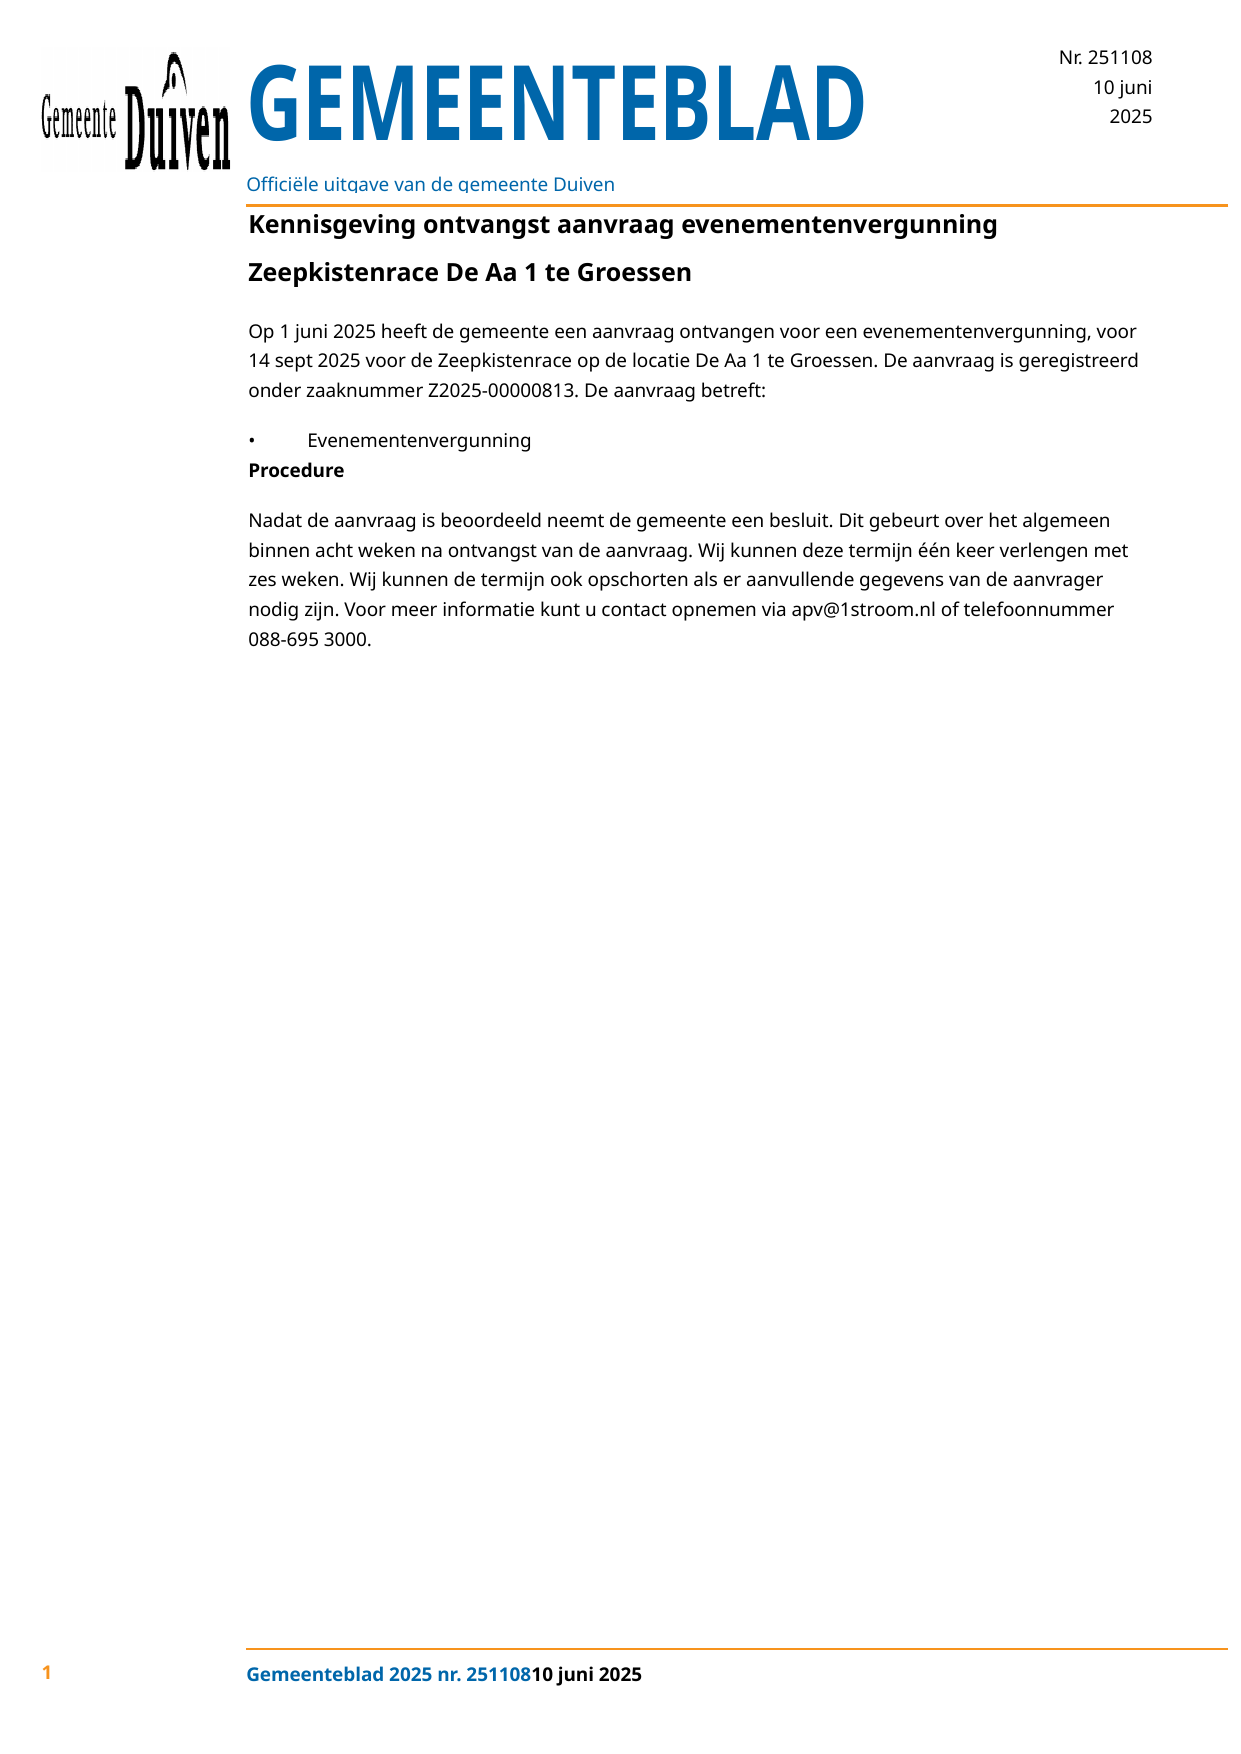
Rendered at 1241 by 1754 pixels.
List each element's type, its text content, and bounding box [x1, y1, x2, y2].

picture [41, 47, 231, 172]
text Kennisgeving ontvangst aanvraag evenementenvergunning Zeepkistenrace De Aa 1 te Groessen [248, 207, 1152, 288]
text Procedure [248, 457, 1152, 483]
text Nadat de aanvraag is beoordeeld neemt de gemeente een besluit. Dit gebeurt over het algemeen binnen acht weken na ontvangst van de aanvraag. Wij kunnen deze termijn één keer verlengen met zes weken. Wij kunnen de termijn ook opschorten als er aanvullende gegevens van de aanvrager nodig zijn. Voor meer informatie kunt u contact opnemen via apv@1stroom.nl of telefoonnummer 088-695 3000. [248, 507, 1152, 652]
list Evenementenvergunning [248, 427, 1152, 453]
text Op 1 juni 2025 heeft de gemeente een aanvraag ontvangen voor een evenementenvergunning, voor 14 sept 2025 voor de Zeepkistenrace op de locatie De Aa 1 te Groessen. De aanvraag is geregistreerd onder zaaknummer Z2025-00000813. De aanvraag betreft: [248, 318, 1152, 403]
